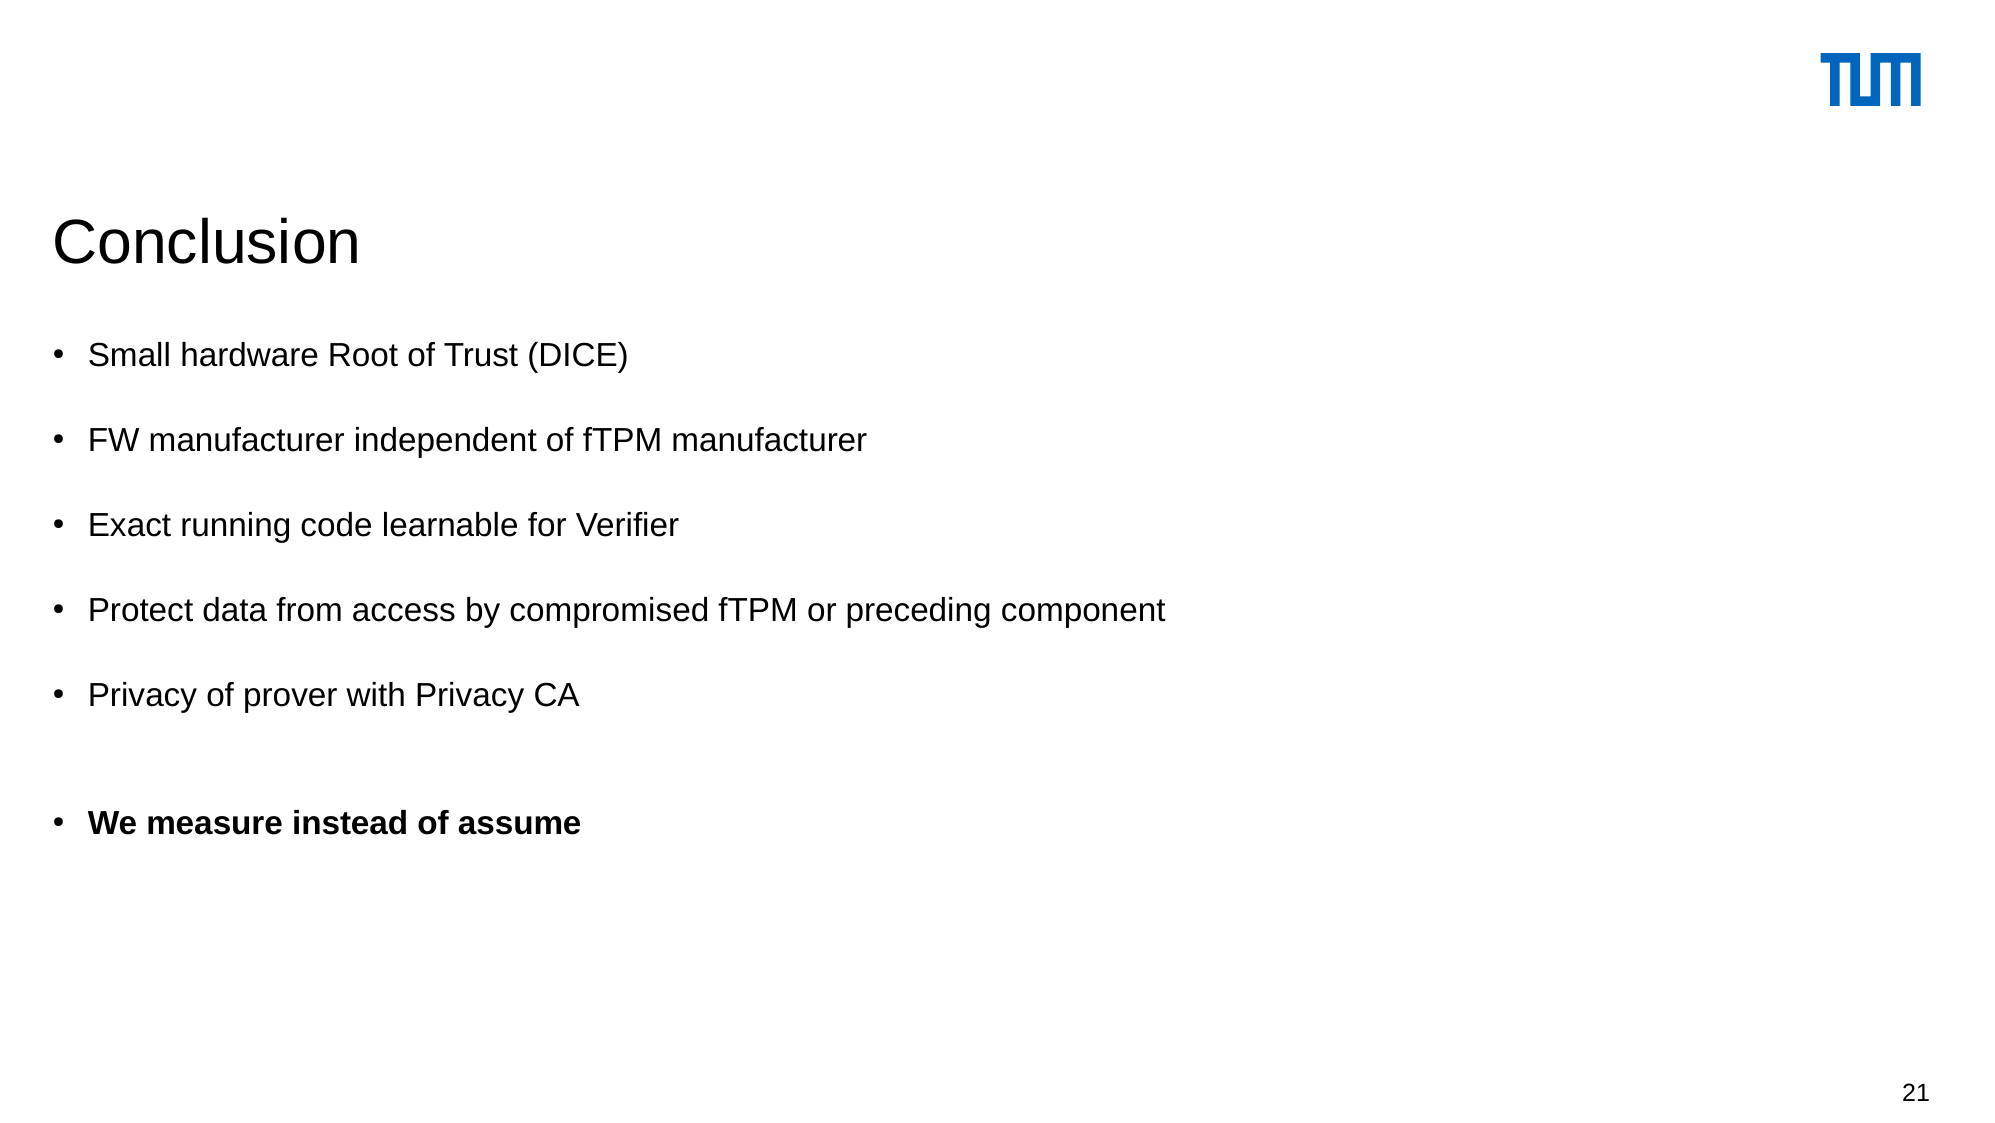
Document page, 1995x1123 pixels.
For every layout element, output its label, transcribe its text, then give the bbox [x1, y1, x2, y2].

list Small hardware Root of Trust (DICE) FW manufacturer independent of fTPM manufacturer Exact running code learnable for Verifier Protect data from access by compromised fTPM or preceding component Privacy of prover with Privacy CA We measure instead of assume [52, 330, 1453, 996]
title Conclusion [52, 136, 1453, 277]
